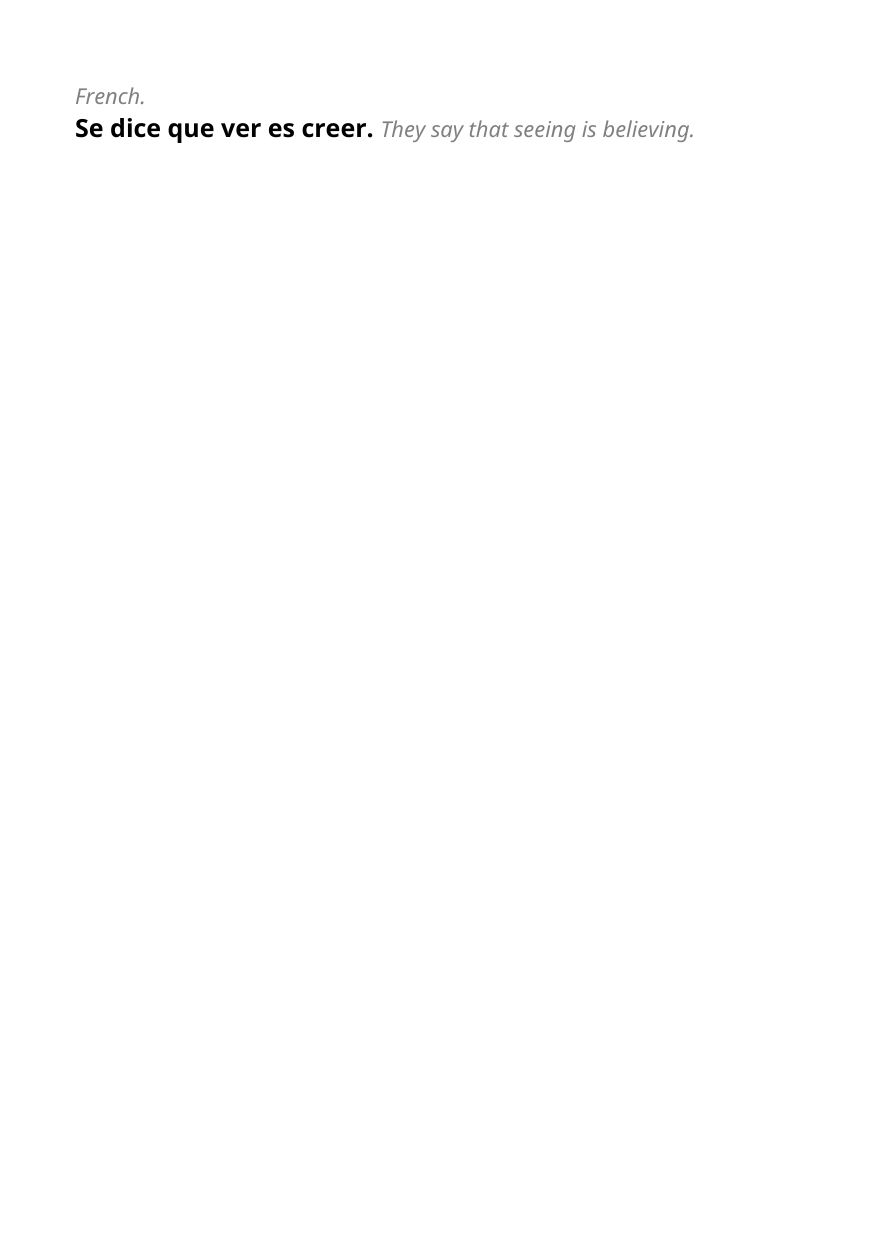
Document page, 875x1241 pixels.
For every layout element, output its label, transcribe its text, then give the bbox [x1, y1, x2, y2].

text Se dice que ver es creer. They say that seeing is believing. [75, 111, 799, 145]
text French. [75, 81, 799, 111]
